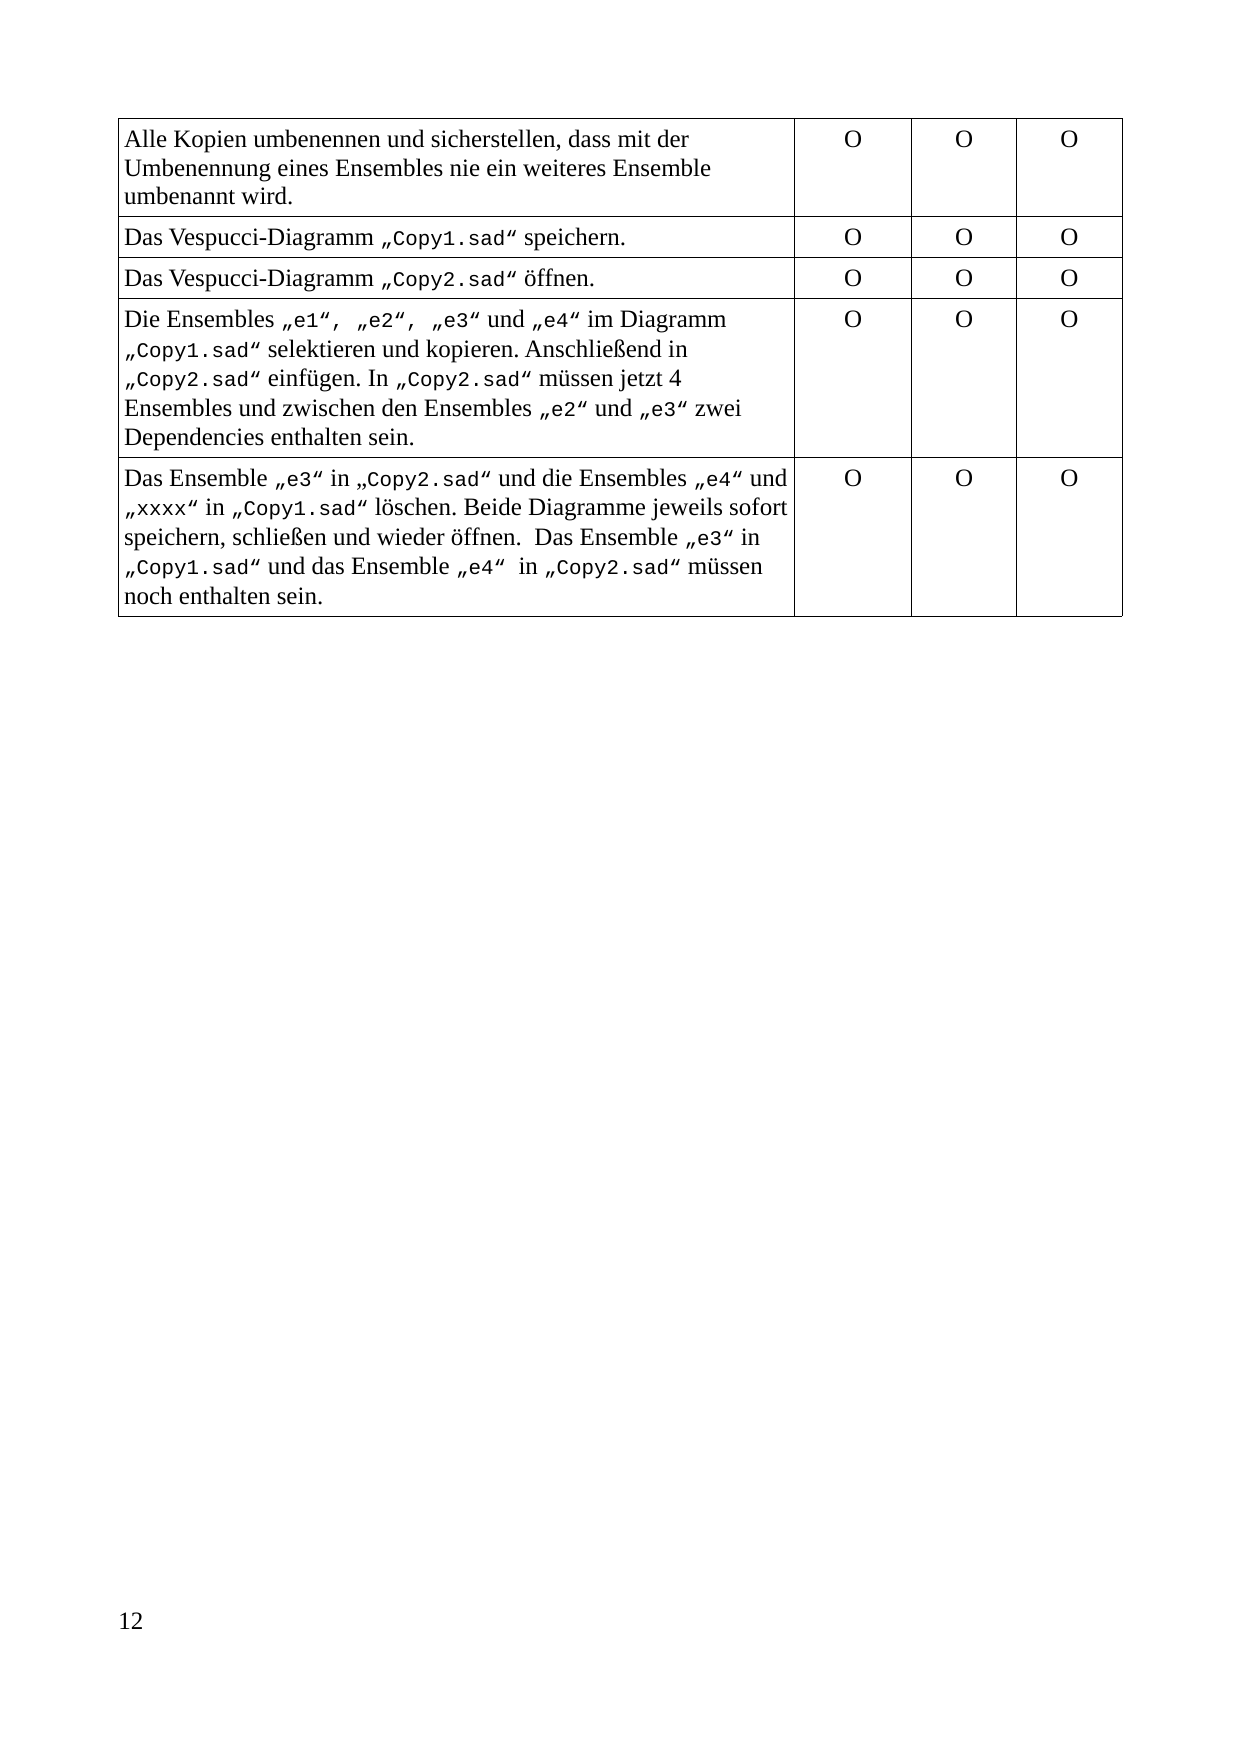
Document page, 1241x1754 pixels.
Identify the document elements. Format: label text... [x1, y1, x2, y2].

table_cell O [1017, 299, 1122, 457]
table_cell O [1017, 458, 1122, 616]
table_cell O [795, 299, 911, 457]
table_cell Das Vespucci-Diagramm „Copy2.sad“ öffnen. [119, 258, 794, 298]
table_cell O [795, 458, 911, 616]
table_cell O [912, 119, 1016, 216]
table_cell O [912, 299, 1016, 457]
table_cell O [795, 217, 911, 257]
table_cell O [795, 258, 911, 298]
table_cell Das Ensemble „e3“ in „Copy2.sad“ und die Ensembles „e4“ und „xxxx“ in „Copy1.sad“ löschen. Beide Diagramme jeweils sofort speichern, schließen und wieder öffnen. Das Ensemble „e3“ in „Copy1.sad“ und das Ensemble „e4“ in „Copy2.sad“ müssen noch enthalten sein. [119, 458, 794, 616]
table_cell Das Vespucci-Diagramm „Copy1.sad“ speichern. [119, 217, 794, 257]
table_cell O [1017, 217, 1122, 257]
table_cell Die Ensembles „e1“, „e2“, „e3“ und „e4“ im Diagramm „Copy1.sad“ selektieren und kopieren. Anschließend in „Copy2.sad“ einfügen. In „Copy2.sad“ müssen jetzt 4 Ensembles und zwischen den Ensembles „e2“ und „e3“ zwei Dependencies enthalten sein. [119, 299, 794, 457]
table_cell O [795, 119, 911, 216]
table_cell O [912, 258, 1016, 298]
table_cell O [1017, 119, 1122, 216]
table_cell Alle Kopien umbenennen und sicherstellen, dass mit der Umbenennung eines Ensembles nie ein weiteres Ensemble umbenannt wird. [119, 119, 794, 216]
table_cell O [912, 458, 1016, 616]
table_cell O [1017, 258, 1122, 298]
table_cell O [912, 217, 1016, 257]
